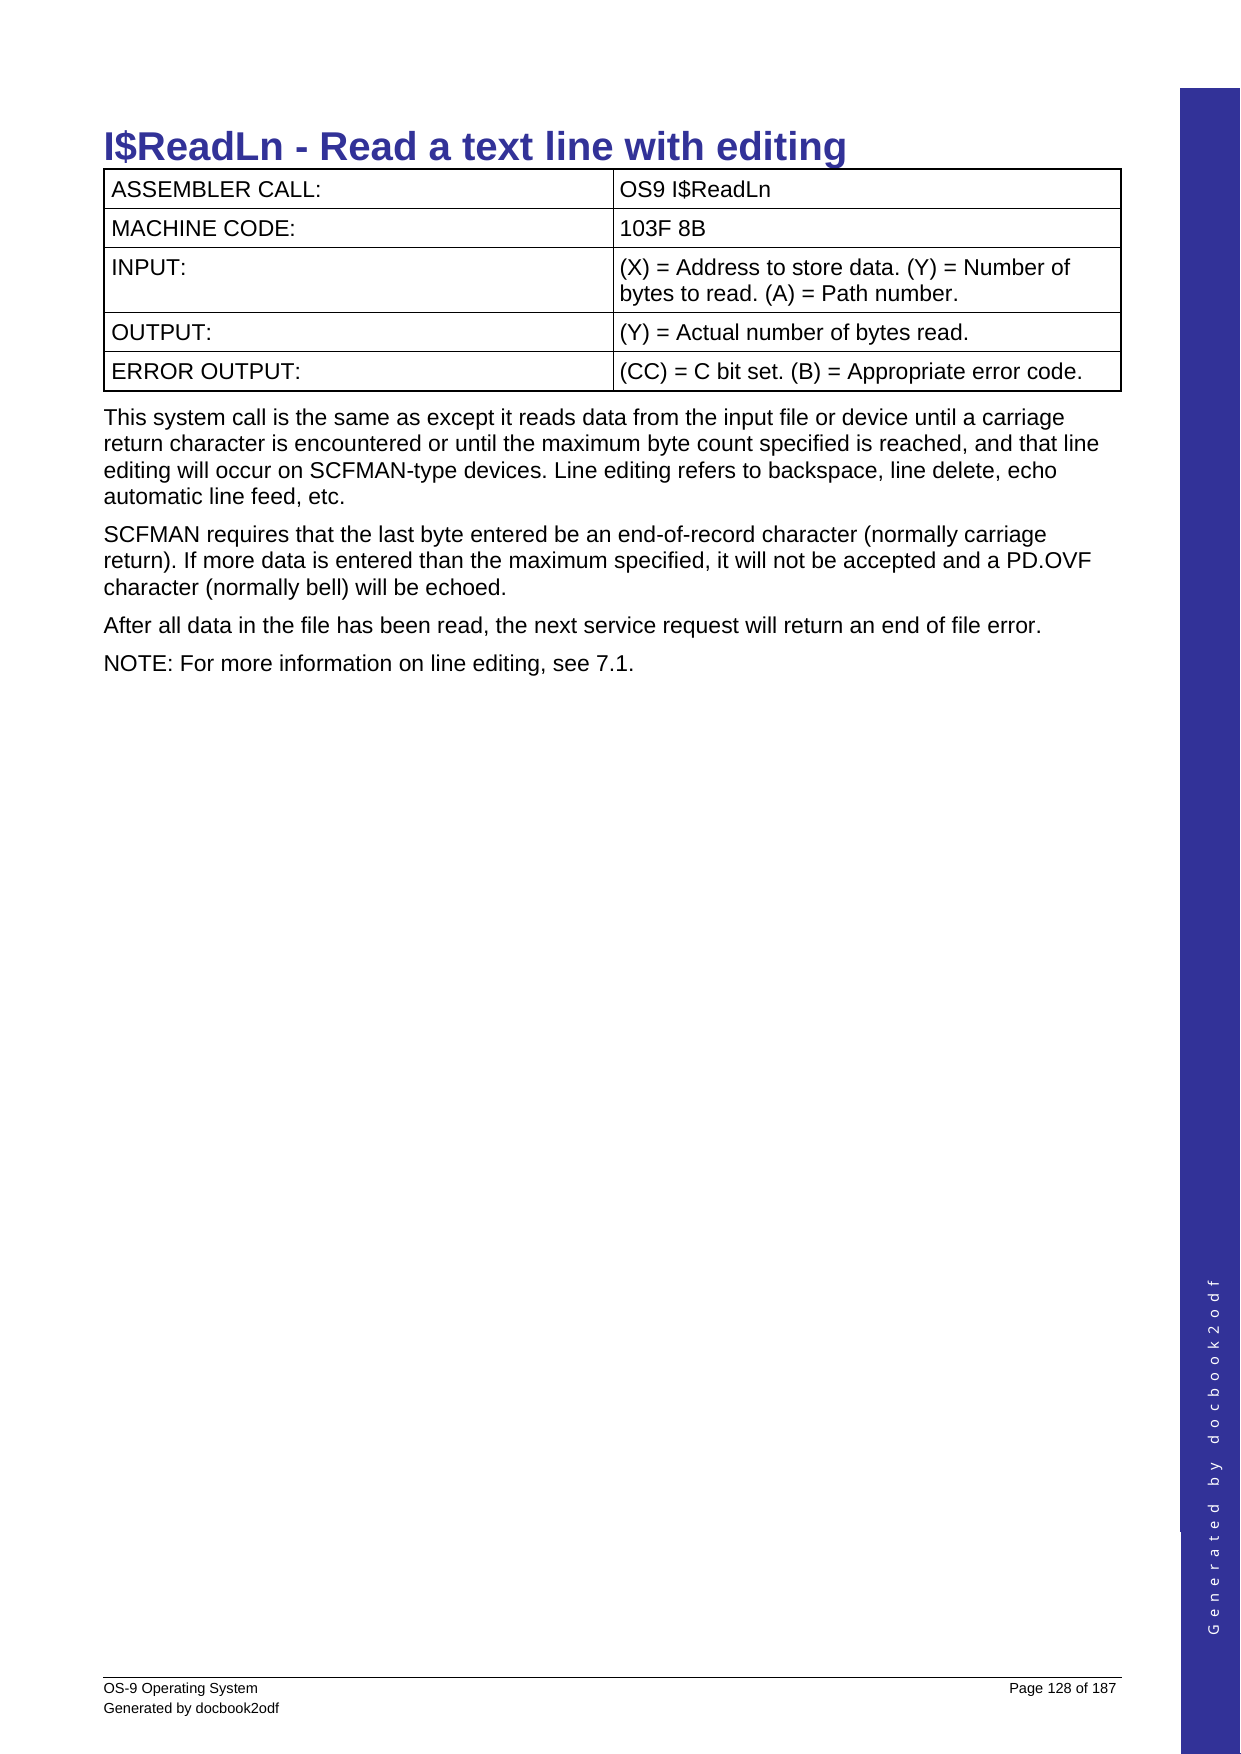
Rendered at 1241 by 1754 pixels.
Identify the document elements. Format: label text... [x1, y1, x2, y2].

table_cell (CC) = C bit set. (B) = Appropriate error code. [614, 352, 1120, 390]
table_header OS9 I$ReadLn [614, 170, 1120, 208]
text After all data in the file has been read, the next service request will return an end of file error. [103, 612, 1122, 638]
table_header ASSEMBLER CALL: [105, 170, 613, 208]
table_cell 103F 8B [614, 209, 1120, 247]
text NOTE: For more information on line editing, see 7.1. [103, 650, 1122, 676]
table_cell (Y) = Actual number of bytes read. [614, 313, 1120, 351]
text This system call is the same as except it reads data from the input file or device until a carriage return character is encountered or until the maximum byte count specified is reached, and that line editing will occur on SCFMAN-type devices. Line editing refers to backspace, line delete, echo automatic line feed, etc. [103, 404, 1122, 509]
subtitle I$ReadLn - Read a text line with editing [103, 122, 1122, 168]
table_cell OUTPUT: [105, 313, 613, 351]
text SCFMAN requires that the last byte entered be an end-of-record character (normally carriage return). If more data is entered than the maximum specified, it will not be accepted and a PD.OVF character (normally bell) will be echoed. [103, 521, 1122, 600]
table_cell INPUT: [105, 248, 613, 312]
table_cell (X) = Address to store data. (Y) = Number of bytes to read. (A) = Path number. [614, 248, 1120, 312]
table_cell ERROR OUTPUT: [105, 352, 613, 390]
table_cell MACHINE CODE: [105, 209, 613, 247]
